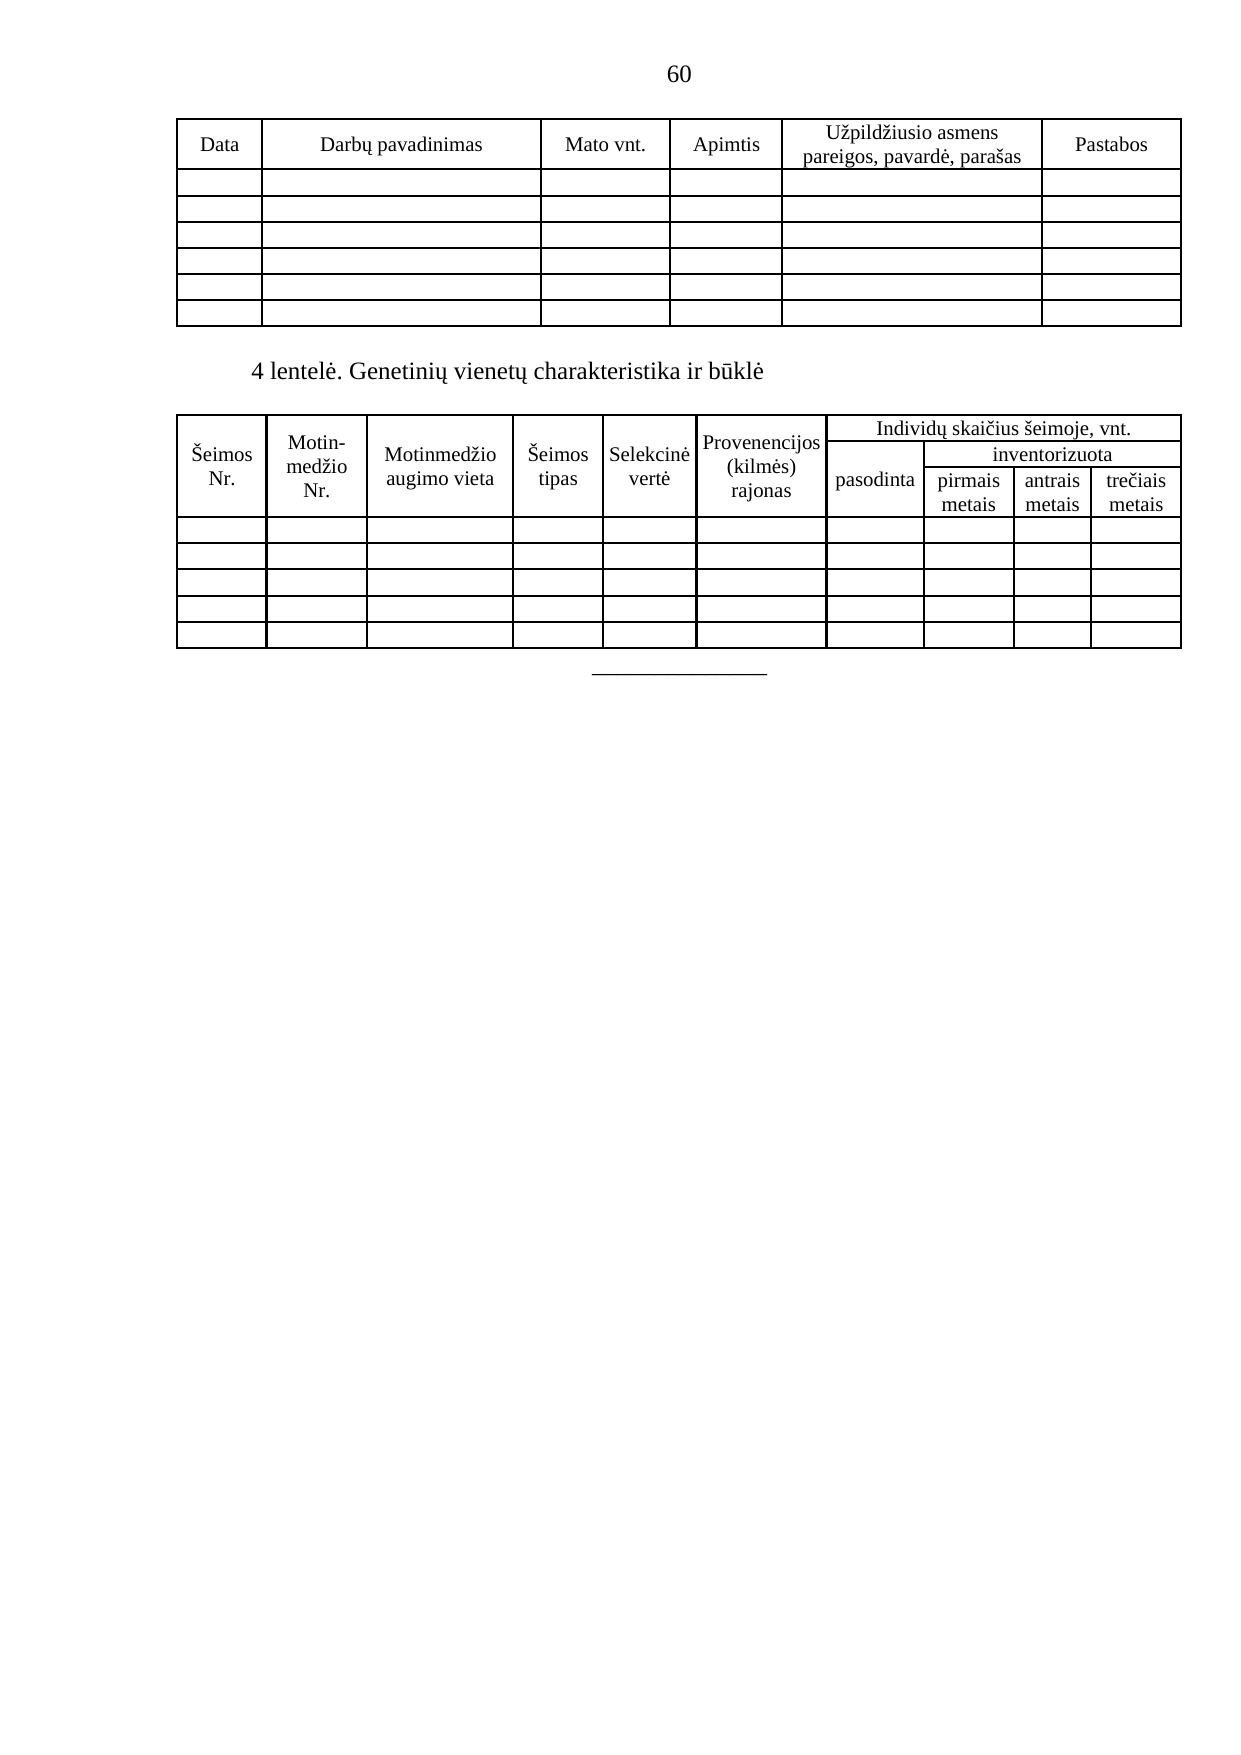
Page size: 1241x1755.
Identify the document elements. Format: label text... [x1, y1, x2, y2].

table_cell [828, 597, 923, 621]
table_cell [368, 597, 512, 621]
table_cell [263, 197, 540, 221]
table_cell [604, 623, 695, 647]
table_cell [268, 597, 366, 621]
table_cell [1043, 301, 1180, 325]
table_cell [671, 223, 781, 247]
table_cell [925, 623, 1013, 647]
table_cell [1092, 623, 1180, 647]
table_cell pirmais metais [925, 468, 1013, 516]
table_cell [1092, 570, 1180, 594]
table_cell [514, 518, 602, 542]
table_cell [925, 544, 1013, 568]
table_cell [783, 223, 1041, 247]
table_cell [268, 570, 366, 594]
table_cell [671, 249, 781, 273]
table_cell [783, 197, 1041, 221]
text 4 lentelė. Genetinių vienetų charakteristika ir būklė [177, 356, 1181, 385]
table_cell [542, 301, 669, 325]
table_header Provenencijos (kilmės) rajonas [698, 416, 825, 516]
table_cell [178, 623, 265, 647]
table_cell [671, 301, 781, 325]
table_cell [178, 223, 261, 247]
table_cell [925, 518, 1013, 542]
table_cell [368, 544, 512, 568]
table_cell [514, 597, 602, 621]
table_cell [1015, 544, 1090, 568]
table_cell [698, 570, 825, 594]
table_header Šeimos tipas [514, 416, 602, 516]
table_cell [698, 544, 825, 568]
table_cell [178, 249, 261, 273]
table_cell [1092, 518, 1180, 542]
table_header Data [178, 120, 261, 168]
table_cell [178, 197, 261, 221]
table_cell [1043, 223, 1180, 247]
table_cell [178, 301, 261, 325]
table_cell [368, 518, 512, 542]
table_cell [1015, 518, 1090, 542]
table_cell antrais metais [1015, 468, 1090, 516]
table_cell [698, 518, 825, 542]
table_cell [178, 518, 265, 542]
table_cell [828, 518, 923, 542]
text ______________ [177, 649, 1181, 678]
table_cell [542, 275, 669, 299]
table_cell [1015, 623, 1090, 647]
table_cell [1043, 275, 1180, 299]
table_cell [514, 570, 602, 594]
table_header Motinmedžio augimo vieta [368, 416, 512, 516]
table_cell [1092, 544, 1180, 568]
table_cell [1015, 570, 1090, 594]
table_cell [604, 597, 695, 621]
table_cell [828, 544, 923, 568]
table_cell [263, 301, 540, 325]
table_header Pastabos [1043, 120, 1180, 168]
table_cell [604, 544, 695, 568]
table_cell [368, 623, 512, 647]
table_cell [1043, 249, 1180, 273]
table_cell pasodinta [828, 442, 923, 516]
table_cell [671, 170, 781, 194]
table_header Motin-medžio Nr. [268, 416, 366, 516]
table_cell [604, 570, 695, 594]
table_header Selekcinė vertė [604, 416, 695, 516]
table_cell [542, 249, 669, 273]
table_cell [542, 170, 669, 194]
table_cell [368, 570, 512, 594]
table_cell [263, 275, 540, 299]
table_cell [783, 301, 1041, 325]
table_cell [671, 197, 781, 221]
table_cell [1015, 597, 1090, 621]
table_cell [542, 223, 669, 247]
table_cell [178, 275, 261, 299]
table_cell [828, 623, 923, 647]
table_cell [783, 249, 1041, 273]
table_cell [828, 570, 923, 594]
table_cell [1092, 597, 1180, 621]
table_cell [263, 249, 540, 273]
table_cell [698, 597, 825, 621]
table_cell [925, 597, 1013, 621]
table_header Užpildžiusio asmens pareigos, pavardė, parašas [783, 120, 1041, 168]
table_cell [268, 544, 366, 568]
table_cell [268, 623, 366, 647]
table_cell [263, 170, 540, 194]
table_cell [783, 275, 1041, 299]
table_cell [178, 170, 261, 194]
table_cell [698, 623, 825, 647]
table_cell [263, 223, 540, 247]
table_header Darbų pavadinimas [263, 120, 540, 168]
table_cell [178, 544, 265, 568]
table_cell [514, 623, 602, 647]
table_cell [1043, 197, 1180, 221]
table_cell [604, 518, 695, 542]
table_header Šeimos Nr. [178, 416, 265, 516]
table_cell [178, 597, 265, 621]
table_cell trečiais metais [1092, 468, 1180, 516]
table_header Apimtis [671, 120, 781, 168]
table_cell [783, 170, 1041, 194]
table_cell [514, 544, 602, 568]
table_cell [178, 570, 265, 594]
table_cell [268, 518, 366, 542]
table_cell inventorizuota [925, 442, 1180, 466]
table_cell [671, 275, 781, 299]
table_cell [1043, 170, 1180, 194]
table_cell [925, 570, 1013, 594]
table_cell [542, 197, 669, 221]
table_header Individų skaičius šeimoje, vnt. [828, 416, 1180, 440]
table_header Mato vnt. [542, 120, 669, 168]
